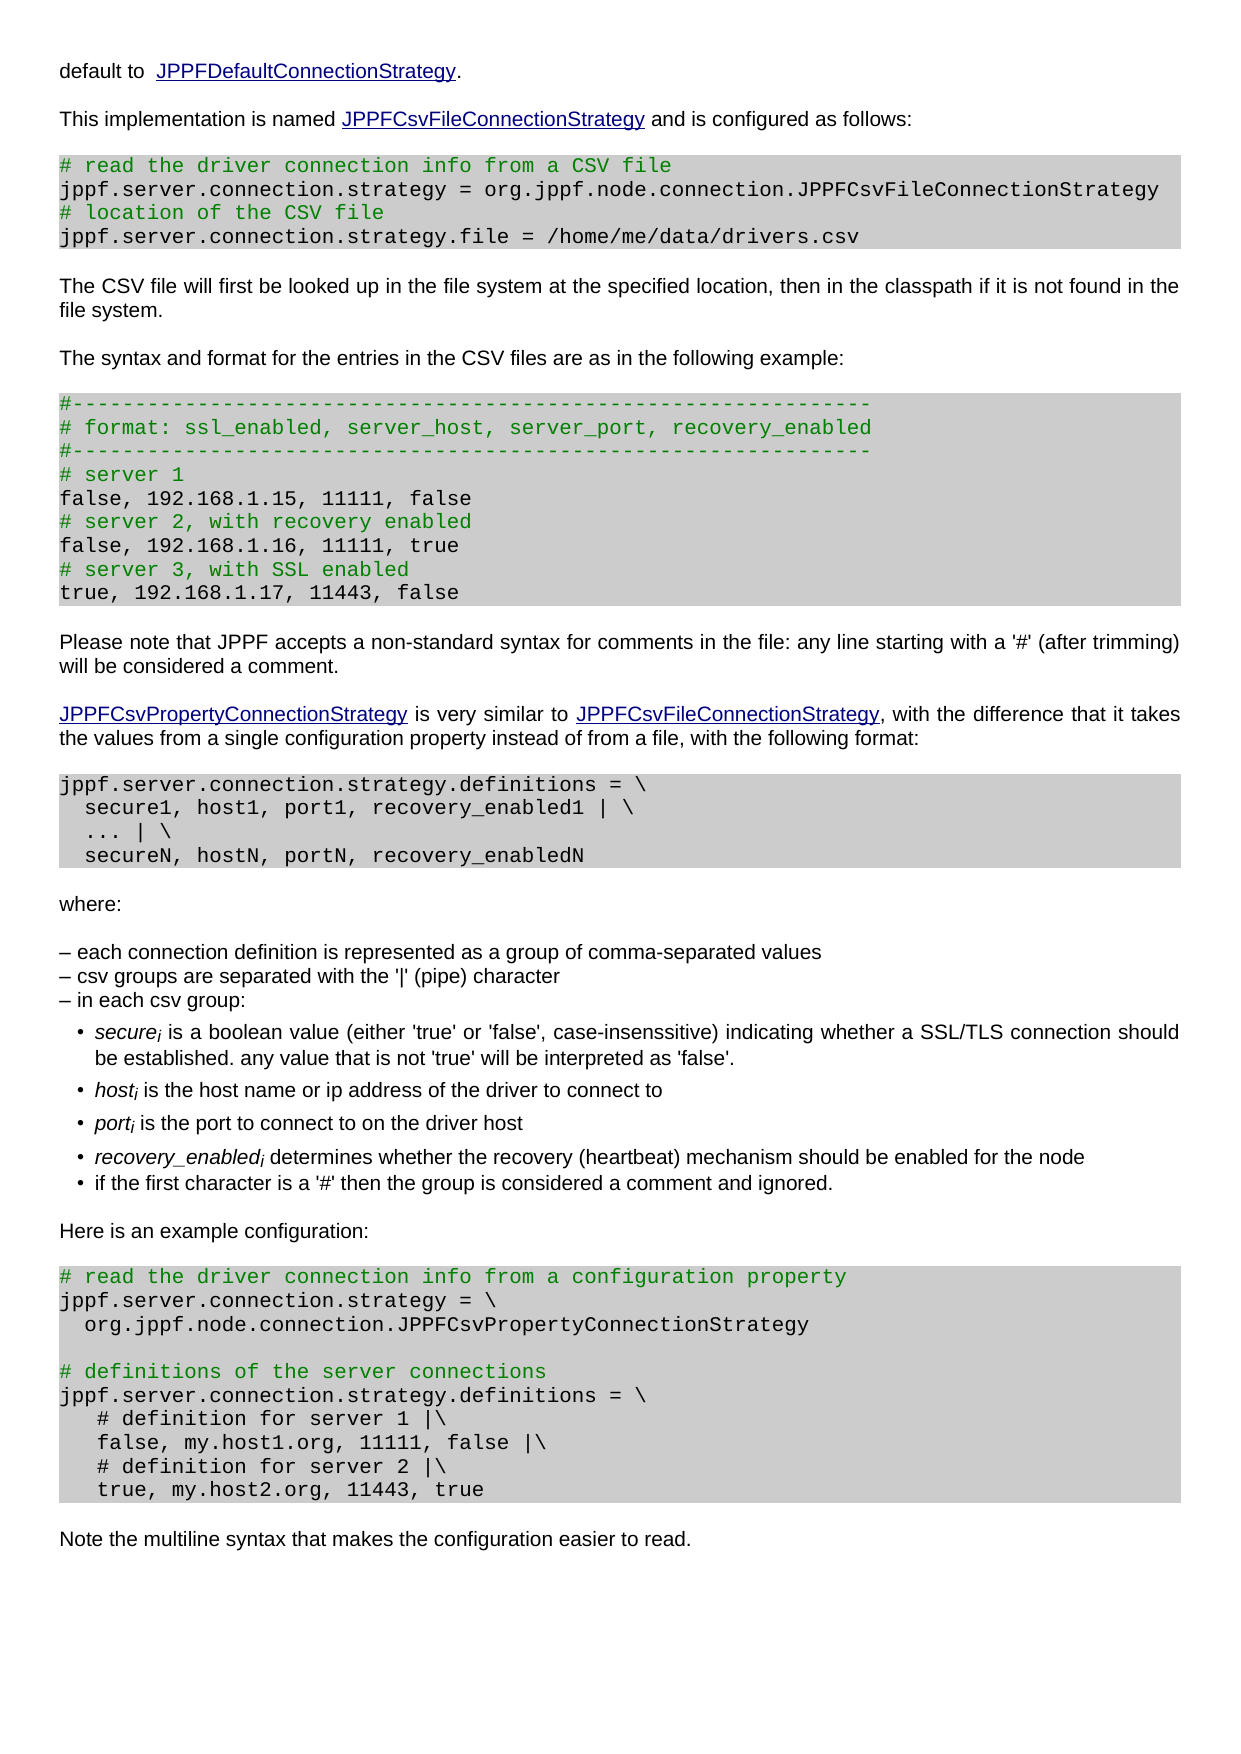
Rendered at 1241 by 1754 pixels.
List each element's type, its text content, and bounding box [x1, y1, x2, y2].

text false, my.host1.org, 11111, false |\ [59, 1432, 1181, 1456]
text true, my.host2.org, 11443, true [59, 1479, 1181, 1503]
text secureN, hostN, portN, recovery_enabledN [59, 845, 1181, 868]
text #---------------------------------------------------------------- [59, 393, 1181, 417]
text # format: ssl_enabled, server_host, server_port, recovery_enabled [59, 417, 1181, 441]
text jppf.server.connection.strategy = org.jppf.node.connection.JPPFCsvFileConnectionStrategy [59, 178, 1181, 202]
text Please note that JPPF accepts a non-standard syntax for comments in the file: any line starting with a '#' (after trimming) will be considered a comment. [59, 630, 1181, 678]
text # definitions of the server connections [59, 1361, 1181, 1385]
text org.jppf.node.connection.JPPFCsvPropertyConnectionStrategy [59, 1314, 1181, 1337]
list hosti is the host name or ip address of the driver to connect to [77, 1070, 1181, 1103]
text Note the multiline syntax that makes the configuration easier to read. [59, 1527, 1181, 1551]
text jppf.server.connection.strategy.definitions = \ [59, 774, 1181, 797]
text # server 1 [59, 464, 1181, 488]
text #---------------------------------------------------------------- [59, 441, 1181, 464]
text false, 192.168.1.16, 11111, true [59, 535, 1181, 559]
text jppf.server.connection.strategy.file = /home/me/data/drivers.csv [59, 226, 1181, 249]
text # read the driver connection info from a CSV file [59, 155, 1181, 178]
text # definition for server 1 |\ [59, 1408, 1181, 1432]
list in each csv group: [59, 988, 1181, 1012]
text ... | \ [59, 821, 1181, 845]
text jppf.server.connection.strategy = \ [59, 1290, 1181, 1314]
text # server 2, with recovery enabled [59, 511, 1181, 535]
text jppf.server.connection.strategy.definitions = \ [59, 1385, 1181, 1408]
list csv groups are separated with the '|' (pipe) character [59, 964, 1181, 988]
text secure1, host1, port1, recovery_enabled1 | \ [59, 797, 1181, 821]
text Here is an example configuration: [59, 1218, 1181, 1242]
text # read the driver connection info from a configuration property [59, 1266, 1181, 1290]
list porti is the port to connect to on the driver host [77, 1103, 1181, 1137]
text false, 192.168.1.15, 11111, false [59, 488, 1181, 511]
text where: [59, 892, 1181, 916]
list securei is a boolean value (either 'true' or 'false', case-insenssitive) indicating whether a SSL/TLS connection should be established. any value that is not 'true' will be interpreted as 'false'. [77, 1012, 1181, 1070]
text true, 192.168.1.17, 11443, false [59, 582, 1181, 606]
text The CSV file will first be looked up in the file system at the specified location, then in the classpath if it is not found in the file system. [59, 273, 1181, 321]
text # location of the CSV file [59, 202, 1181, 226]
list each connection definition is represented as a group of comma-separated values [59, 940, 1181, 964]
text # definition for server 2 |\ [59, 1456, 1181, 1479]
text The syntax and format for the entries in the CSV files are as in the following example: [59, 345, 1181, 369]
text # server 3, with SSL enabled [59, 559, 1181, 582]
list if the first character is a '#' then the group is considered a comment and ignored. [77, 1171, 1181, 1194]
text default to JPPFDefaultConnectionStrategy. [59, 59, 1181, 83]
text JPPFCsvPropertyConnectionStrategy is very similar to JPPFCsvFileConnectionStrategy, with the difference that it takes the values from a single configuration property instead of from a file, with the following format: [59, 702, 1181, 750]
list recovery_enabledi determines whether the recovery (heartbeat) mechanism should be enabled for the node [77, 1137, 1181, 1171]
text This implementation is named JPPFCsvFileConnectionStrategy and is configured as follows: [59, 107, 1181, 131]
